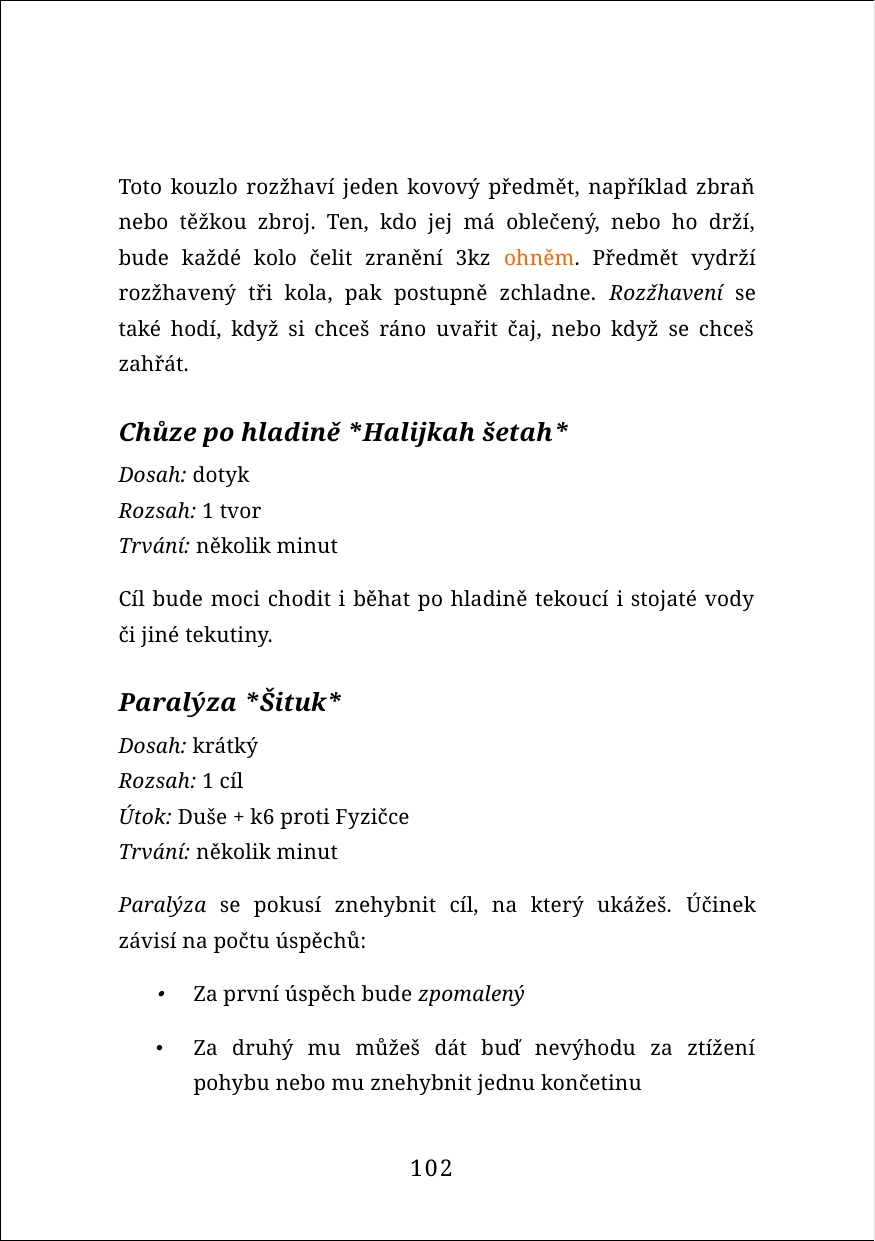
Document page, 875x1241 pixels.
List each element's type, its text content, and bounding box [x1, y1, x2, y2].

text Toto kouzlo rozžhaví jeden kovový předmět, například zbraň nebo těžkou zbroj. Ten, kdo jej má oblečený, nebo ho drží, bude každé kolo čelit zranění 3kz ohněm. Předmět vydrží rozžhavený tři kola, pak postupně zchladne. Rozžhavení se také hodí, když si chceš ráno uvařit čaj, nebo když se chceš zahřát. [118, 172, 756, 378]
text Dosah: krátký Rozsah: 1 cíl Útok: Duše + k6 proti Fyzičce Trvání: několik minut [118, 731, 756, 866]
text Dosah: dotyk Rozsah: 1 tvor Trvání: několik minut [118, 460, 756, 560]
list Za druhý mu můžeš dát buď nevýhodu za ztížení pohybu nebo mu znehybnit jednu končetinu [156, 1033, 756, 1097]
subtitle Chůze po hladině *Halijkah šetah* [118, 414, 756, 448]
subtitle Paralýza *Šituk* [118, 685, 756, 719]
text Paralýza se pokusí znehybnit cíl, na který ukážeš. Účinek závisí na počtu úspěchů: [118, 891, 756, 954]
list Za první úspěch bude zpomalený [156, 979, 756, 1008]
text Cíl bude moci chodit i běhat po hladině tekoucí i stojaté vody či jiné tekutiny. [118, 584, 756, 648]
